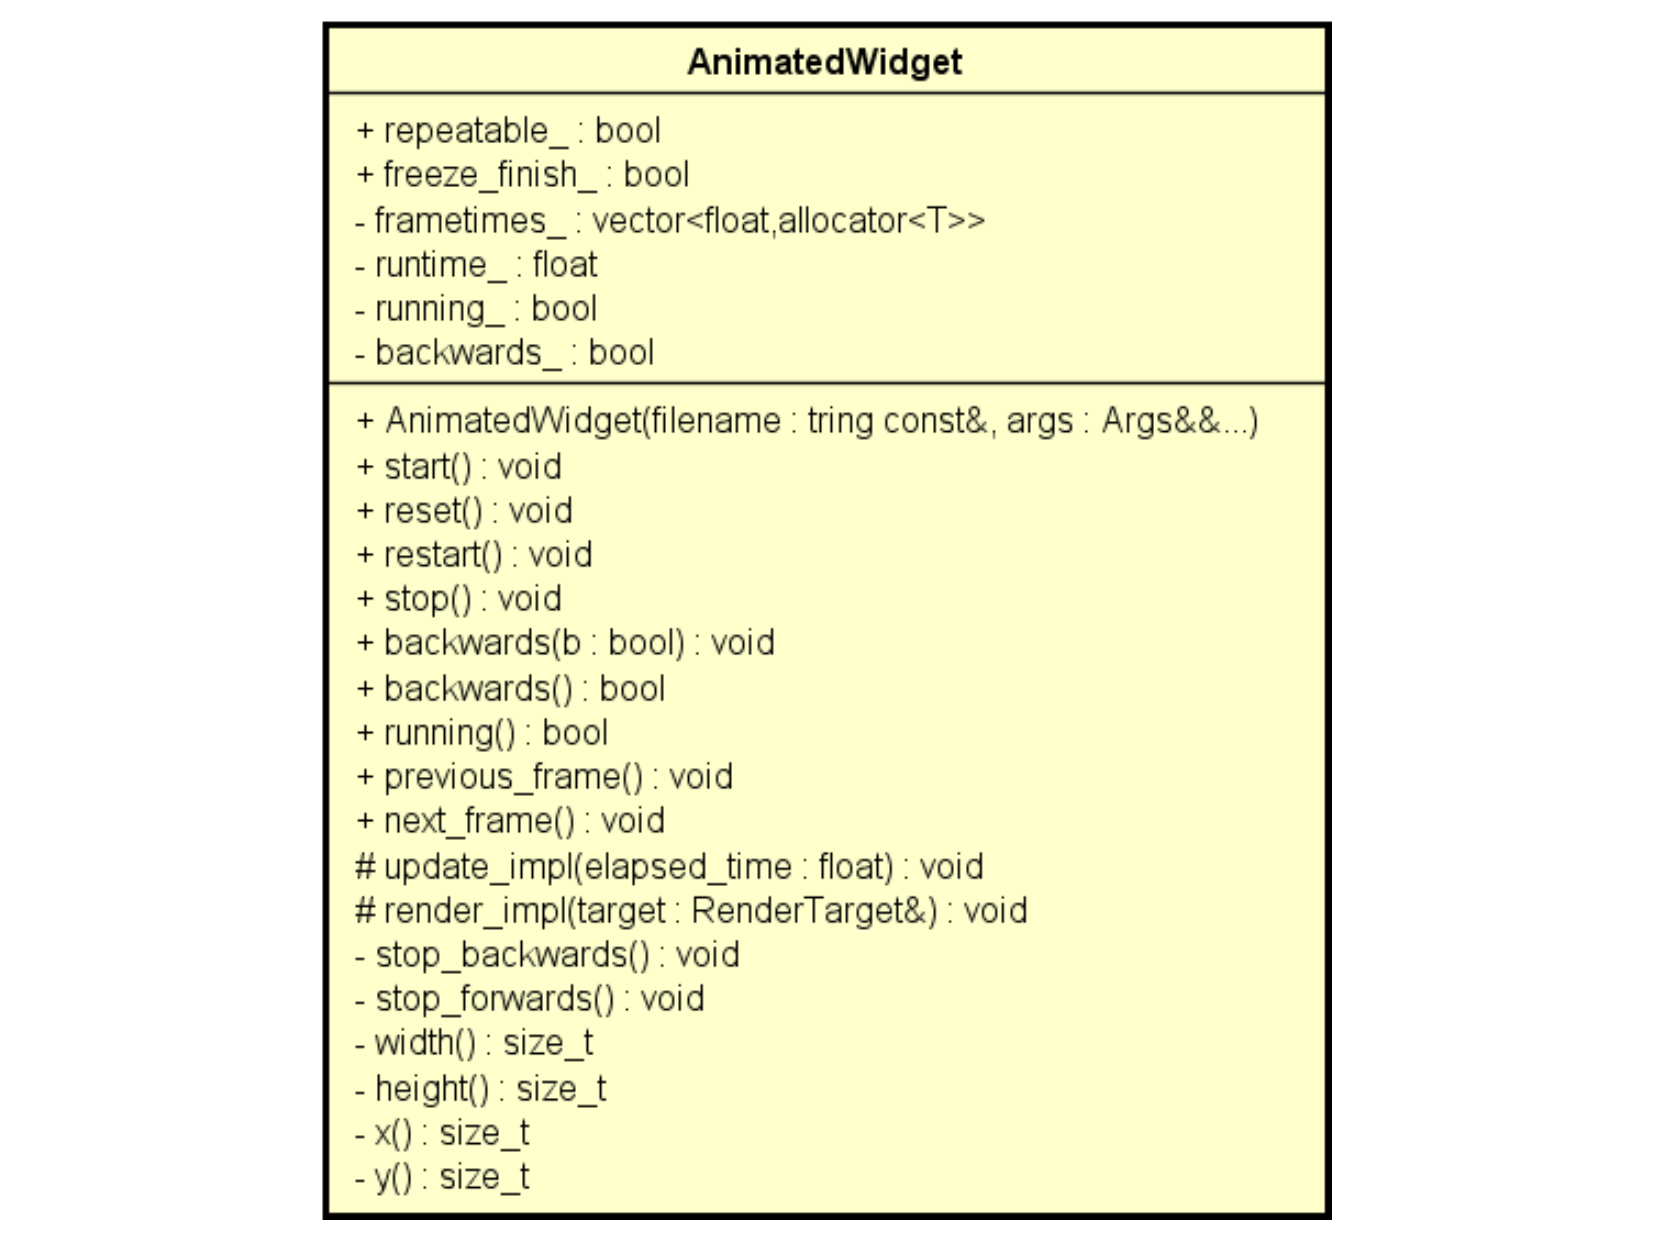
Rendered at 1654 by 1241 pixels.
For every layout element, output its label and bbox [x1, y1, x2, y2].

picture [321, 20, 1332, 1220]
